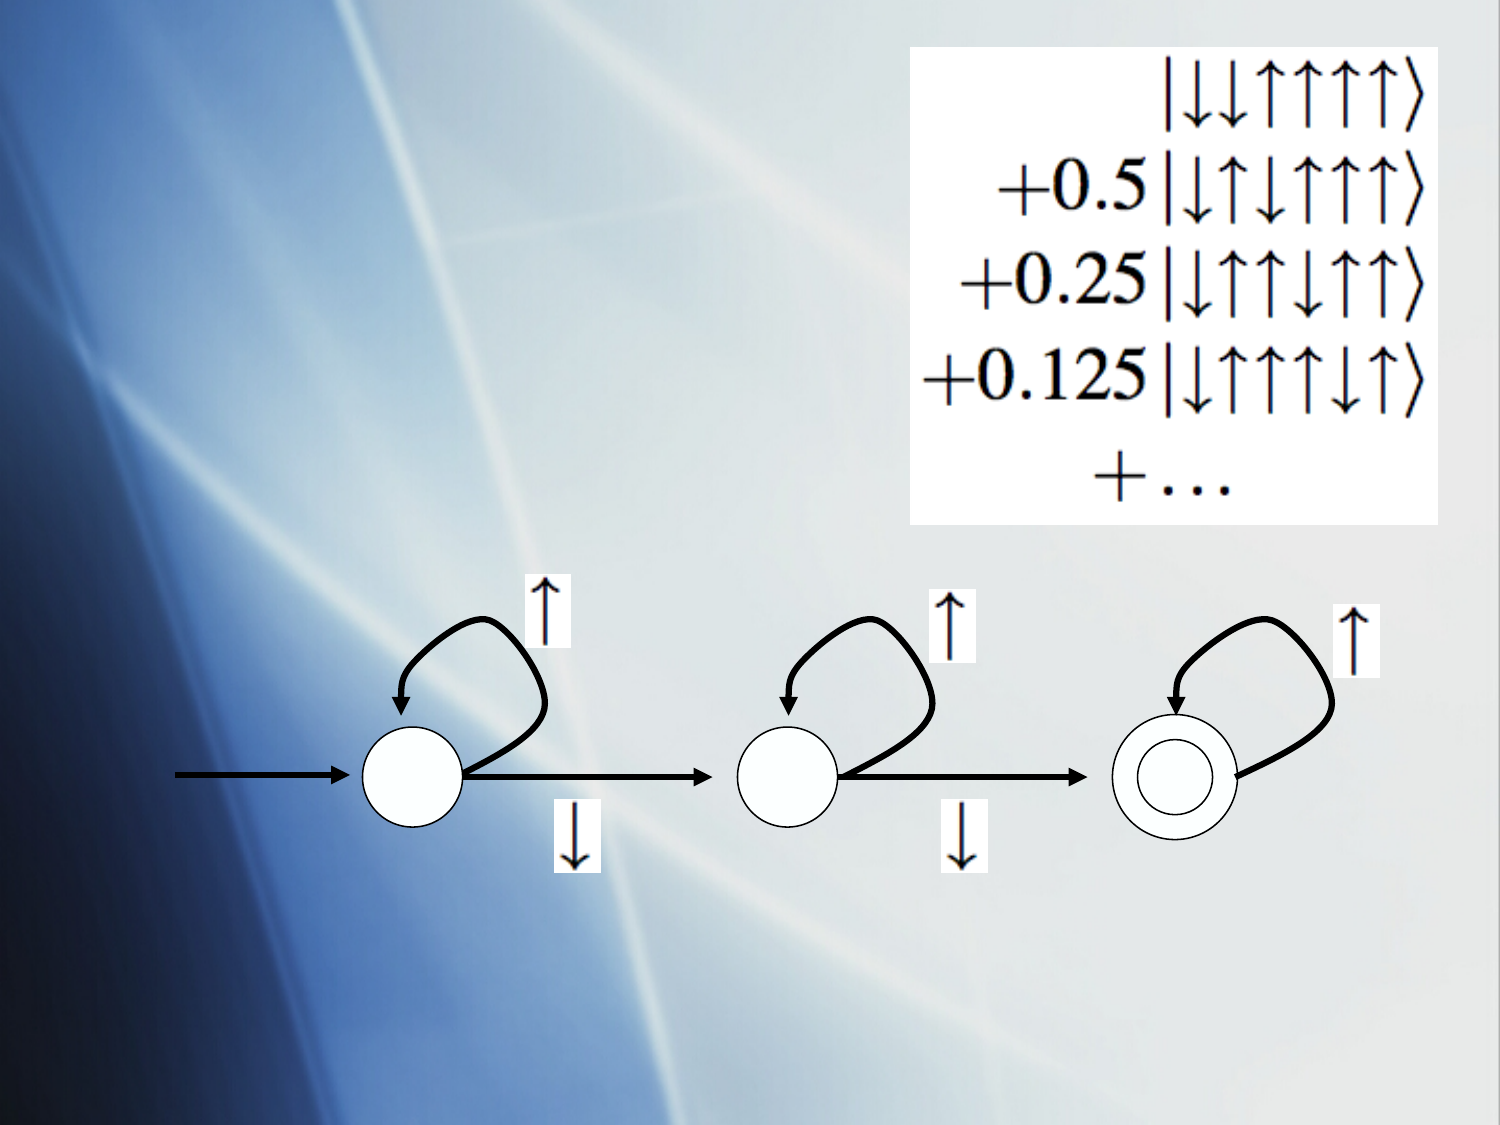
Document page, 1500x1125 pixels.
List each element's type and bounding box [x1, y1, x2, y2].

text_box [362, 727, 463, 828]
text_box [737, 727, 838, 828]
picture [0, 0, 1500, 1125]
text_box [1112, 714, 1238, 840]
